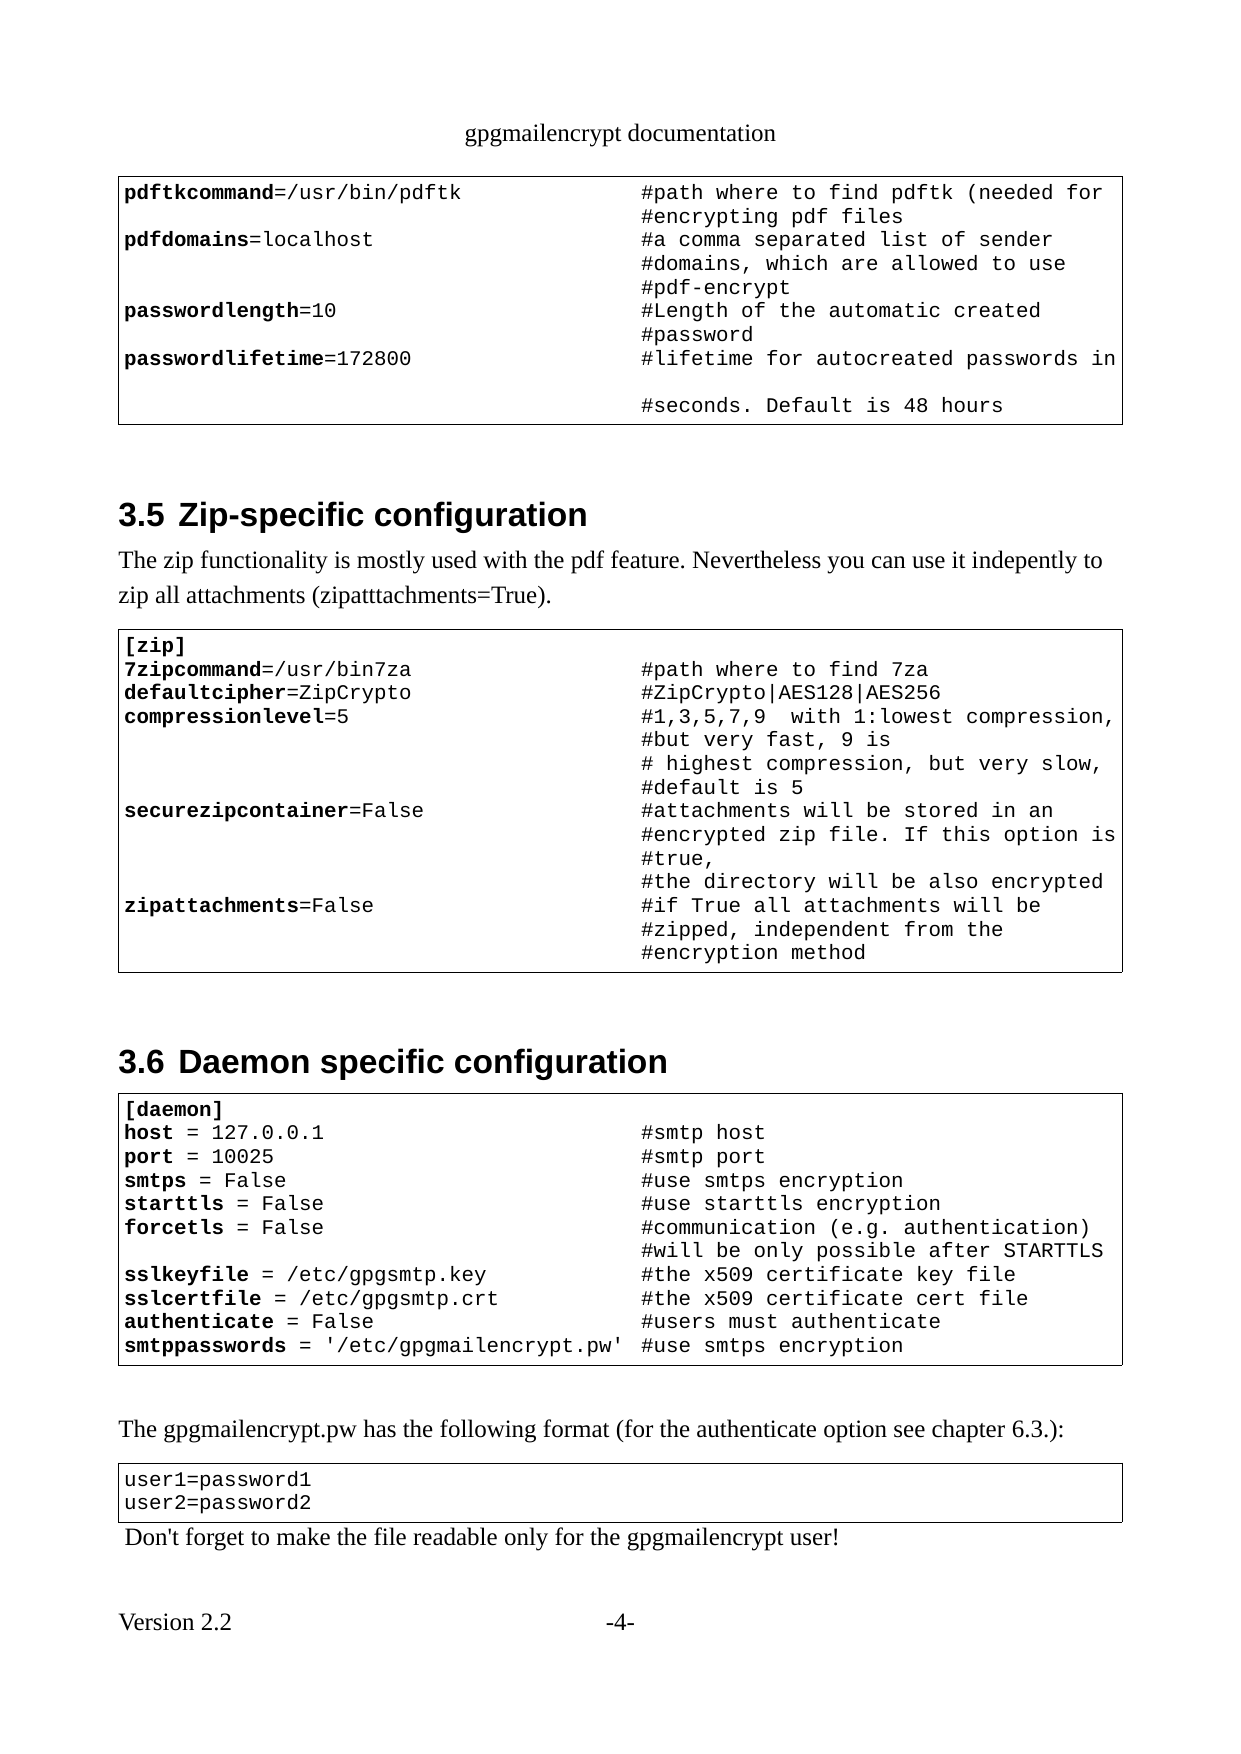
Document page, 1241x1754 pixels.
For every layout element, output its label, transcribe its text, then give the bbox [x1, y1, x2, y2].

text The gpgmailencrypt.pw has the following format (for the authenticate option see chapter 6.3.): [118, 1414, 1122, 1442]
subtitle Daemon specific configuration [118, 1042, 1122, 1080]
table_header [daemon] host = 127.0.0.1 #smtp host port = 10025 #smtp port smtps = False #use smtps encryption starttls = False #use starttls encryption forcetls = False #communication (e.g. authentication) #will be only possible after STARTTLS sslkeyfile = /etc/gpgsmtp.key #the x509 certificate key file sslcertfile = /etc/gpgsmtp.crt #the x509 certificate cert file authenticate = False #users must authenticate smtppasswords = '/etc/gpgmailencrypt.pw' #use smtps encryption [119, 1094, 1122, 1364]
subtitle Zip-specific configuration [118, 494, 1122, 533]
text The zip functionality is mostly used with the pdf feature. Nevertheless you can use it indepently to zip all attachments (zipatttachments=True). [118, 546, 1122, 609]
table_header pdftkcommand=/usr/bin/pdftk #path where to find pdftk (needed for #encrypting pdf files pdfdomains=localhost #a comma separated list of sender #domains, which are allowed to use #pdf-encrypt passwordlength=10 #Length of the automatic created #password passwordlifetime=172800 #lifetime for autocreated passwords in #seconds. Default is 48 hours [119, 177, 1122, 424]
table_header [zip] 7zipcommand=/usr/bin7za #path where to find 7za defaultcipher=ZipCrypto #ZipCrypto|AES128|AES256 compressionlevel=5 #1,3,5,7,9 with 1:lowest compression, #but very fast, 9 is # highest compression, but very slow, #default is 5 securezipcontainer=False #attachments will be stored in an #encrypted zip file. If this option is #true, #the directory will be also encrypted zipattachments=False #if True all attachments will be #zipped, independent from the #encryption method [119, 630, 1122, 972]
table_header user1=password1 user2=password2 [119, 1464, 1122, 1522]
text Don't forget to make the file readable only for the gpgmailencrypt user! [118, 1523, 1122, 1550]
